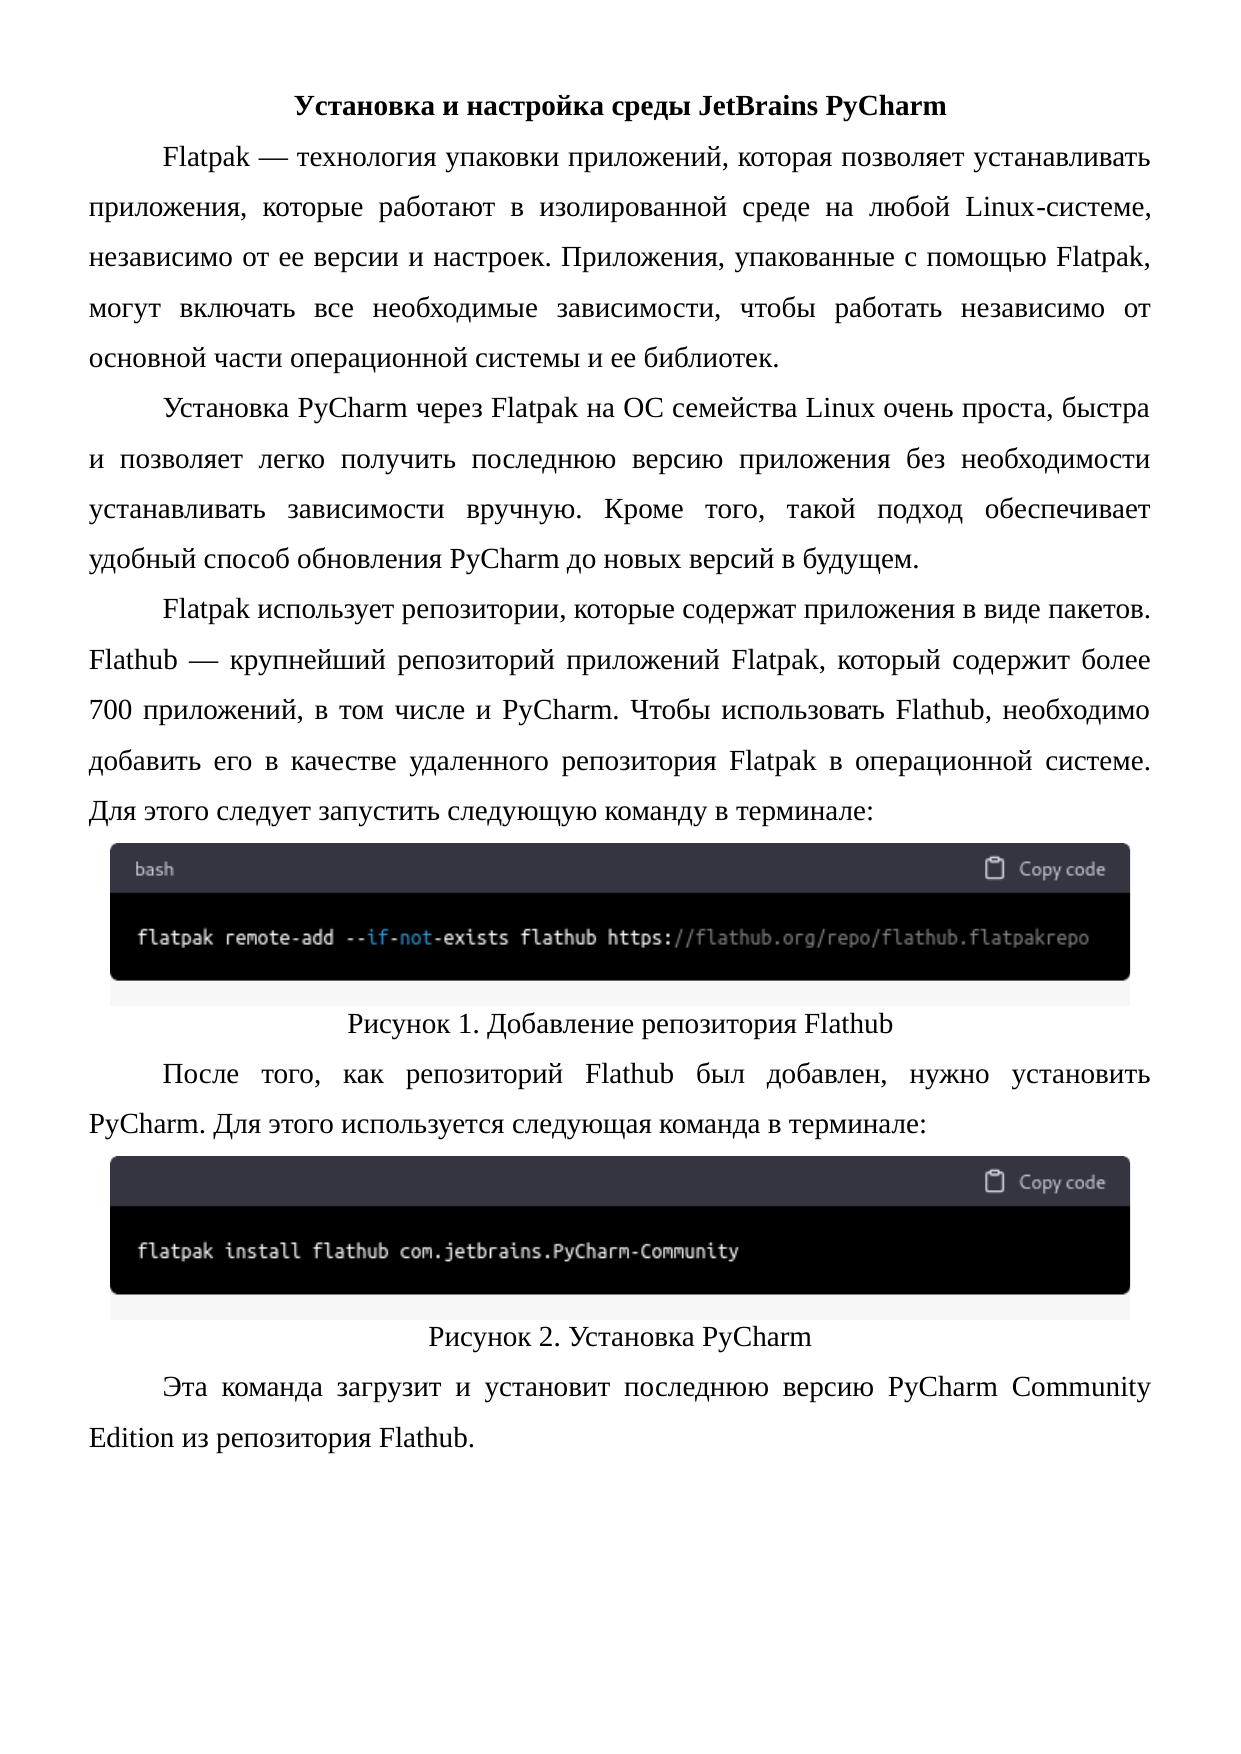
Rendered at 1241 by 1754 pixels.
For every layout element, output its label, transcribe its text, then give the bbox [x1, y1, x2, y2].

text Эта команда загрузит и установит последнюю версию PyCharm Community Edition из репозитория Flathub. [88, 1369, 1152, 1453]
text Flatpak использует репозитории, которые содержат приложения в виде пакетов. Flathub — крупнейший репозиторий приложений Flatpak, который содержит более 700 приложений, в том числе и PyCharm. Чтобы использовать Flathub, необходимо добавить его в качестве удаленного репозитория Flatpak в операционной системе. Для этого следует запустить следующую команду в терминале: [88, 592, 1152, 826]
text Рисунок 1. Добавление репозитория Flathub [110, 1006, 1130, 1039]
text Установка PyCharm через Flatpak на ОС семейства Linux очень проста, быстра и позволяет легко получить последнюю версию приложения без необходимости устанавливать зависимости вручную. Кроме того, такой подход обеспечивает удобный способ обновления PyCharm до новых версий в будущем. [88, 390, 1152, 575]
text Рисунок 2. Установка PyCharm [110, 1320, 1130, 1353]
picture [110, 843, 1131, 1006]
picture [110, 1156, 1131, 1320]
text Flatpak — технология упаковки приложений, которая позволяет устанавливать приложения, которые работают в изолированной среде на любой Linux‑системе, независимо от ее версии и настроек. Приложения, упакованные с помощью Flatpak, могут включать все необходимые зависимости, чтобы работать независимо от основной части операционной системы и ее библиотек. [88, 139, 1152, 374]
subtitle Установка и настройка среды JetBrains PyCharm [88, 88, 1152, 122]
text После того, как репозиторий Flathub был добавлен, нужно установить PyCharm. Для этого используется следующая команда в терминале: [88, 1056, 1152, 1140]
